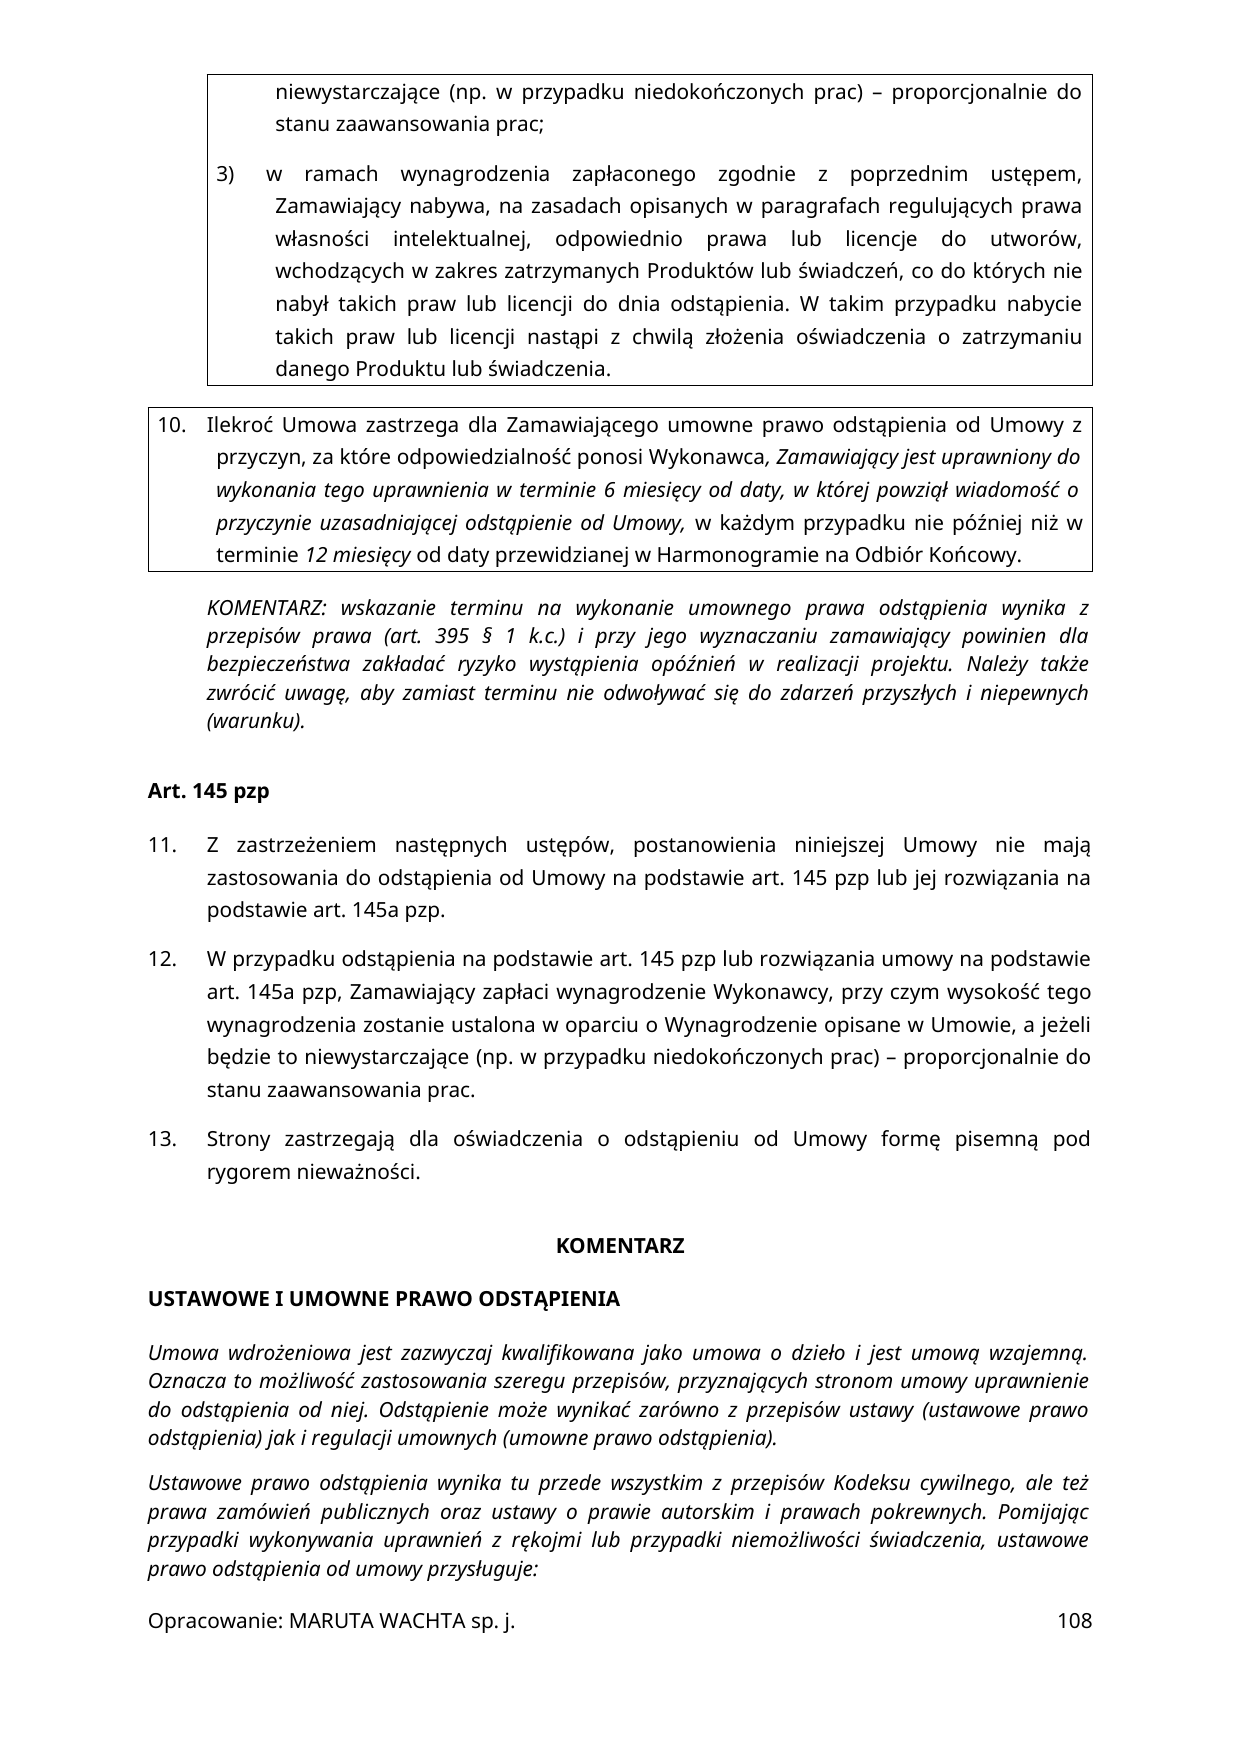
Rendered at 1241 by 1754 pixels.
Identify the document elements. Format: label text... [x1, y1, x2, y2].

list W przypadku odstąpienia na podstawie art. 145 pzp lub rozwiązania umowy na podstawie art. 145a pzp, Zamawiający zapłaci wynagrodzenie Wykonawcy, przy czym wysokość tego wynagrodzenia zostanie ustalona w oparciu o Wynagrodzenie opisane w Umowie, a jeżeli będzie to niewystarczające (np. w przypadku niedokończonych prac) – proporcjonalnie do stanu zaawansowania prac. [148, 944, 1093, 1103]
list w ramach wynagrodzenia zapłaconego zgodnie z poprzednim ustępem, Zamawiający nabywa, na zasadach opisanych w paragrafach regulujących prawa własności intelektualnej, odpowiednio prawa lub licencje do utworów, wchodzących w zakres zatrzymanych Produktów lub świadczeń, co do których nie nabył takich praw lub licencji do dnia odstąpienia. W takim przypadku nabycie takich praw lub licencji nastąpi z chwilą złożenia oświadczenia o zatrzymaniu danego Produktu lub świadczenia. [208, 156, 1092, 385]
text KOMENTARZ [148, 1231, 1093, 1259]
list Strony zastrzegają dla oświadczenia o odstąpieniu od Umowy formę pisemną pod rygorem nieważności. [148, 1124, 1093, 1185]
text Umowa wdrożeniowa jest zazwyczaj kwalifikowana jako umowa o dzieło i jest umową wzajemną. Oznacza to możliwość zastosowania szeregu przepisów, przyznających stronom umowy uprawnienie do odstąpienia od niej. Odstąpienie może wynikać zarówno z przepisów ustawy (ustawowe prawo odstąpienia) jak i regulacji umownych (umowne prawo odstąpienia). [148, 1338, 1093, 1452]
text Art. 145 pzp [148, 777, 1093, 805]
text USTAWOWE I UMOWNE PRAWO ODSTĄPIENIA [148, 1284, 1093, 1313]
text Ustawowe prawo odstąpienia wynika tu przede wszystkim z przepisów Kodeksu cywilnego, ale też prawa zamówień publicznych oraz ustawy o prawie autorskim i prawach pokrewnych. Pomijając przypadki wykonywania uprawnień z rękojmi lub przypadki niemożliwości świadczenia, ustawowe prawo odstąpienia od umowy przysługuje: [148, 1468, 1093, 1582]
text KOMENTARZ: wskazanie terminu na wykonanie umownego prawa odstąpienia wynika z przepisów prawa (art. 395 § 1 k.c.) i przy jego wyznaczaniu zamawiający powinien dla bezpieczeństwa zakładać ryzyko wystąpienia opóźnień w realizacji projektu. Należy także zwrócić uwagę, aby zamiast terminu nie odwoływać się do zdarzeń przyszłych i niepewnych (warunku). [207, 593, 1093, 735]
list Ilekroć Umowa zastrzega dla Zamawiającego umowne prawo odstąpienia od Umowy z przyczyn, za które odpowiedzialność ponosi Wykonawca, Zamawiający jest uprawniony do wykonania tego uprawnienia w terminie 6 miesięcy od daty, w której powziął wiadomość o przyczynie uzasadniającej odstąpienie od Umowy, w każdym przypadku nie później niż w terminie 12 miesięcy od daty przewidzianej w Harmonogramie na Odbiór Końcowy. [149, 408, 1092, 571]
list Z zastrzeżeniem następnych ustępów, postanowienia niniejszej Umowy nie mają zastosowania do odstąpienia od Umowy na podstawie art. 145 pzp lub jej rozwiązania na podstawie art. 145a pzp. [148, 830, 1093, 924]
list niewystarczające (np. w przypadku niedokończonych prac) – proporcjonalnie do stanu zaawansowania prac; [208, 75, 1092, 138]
